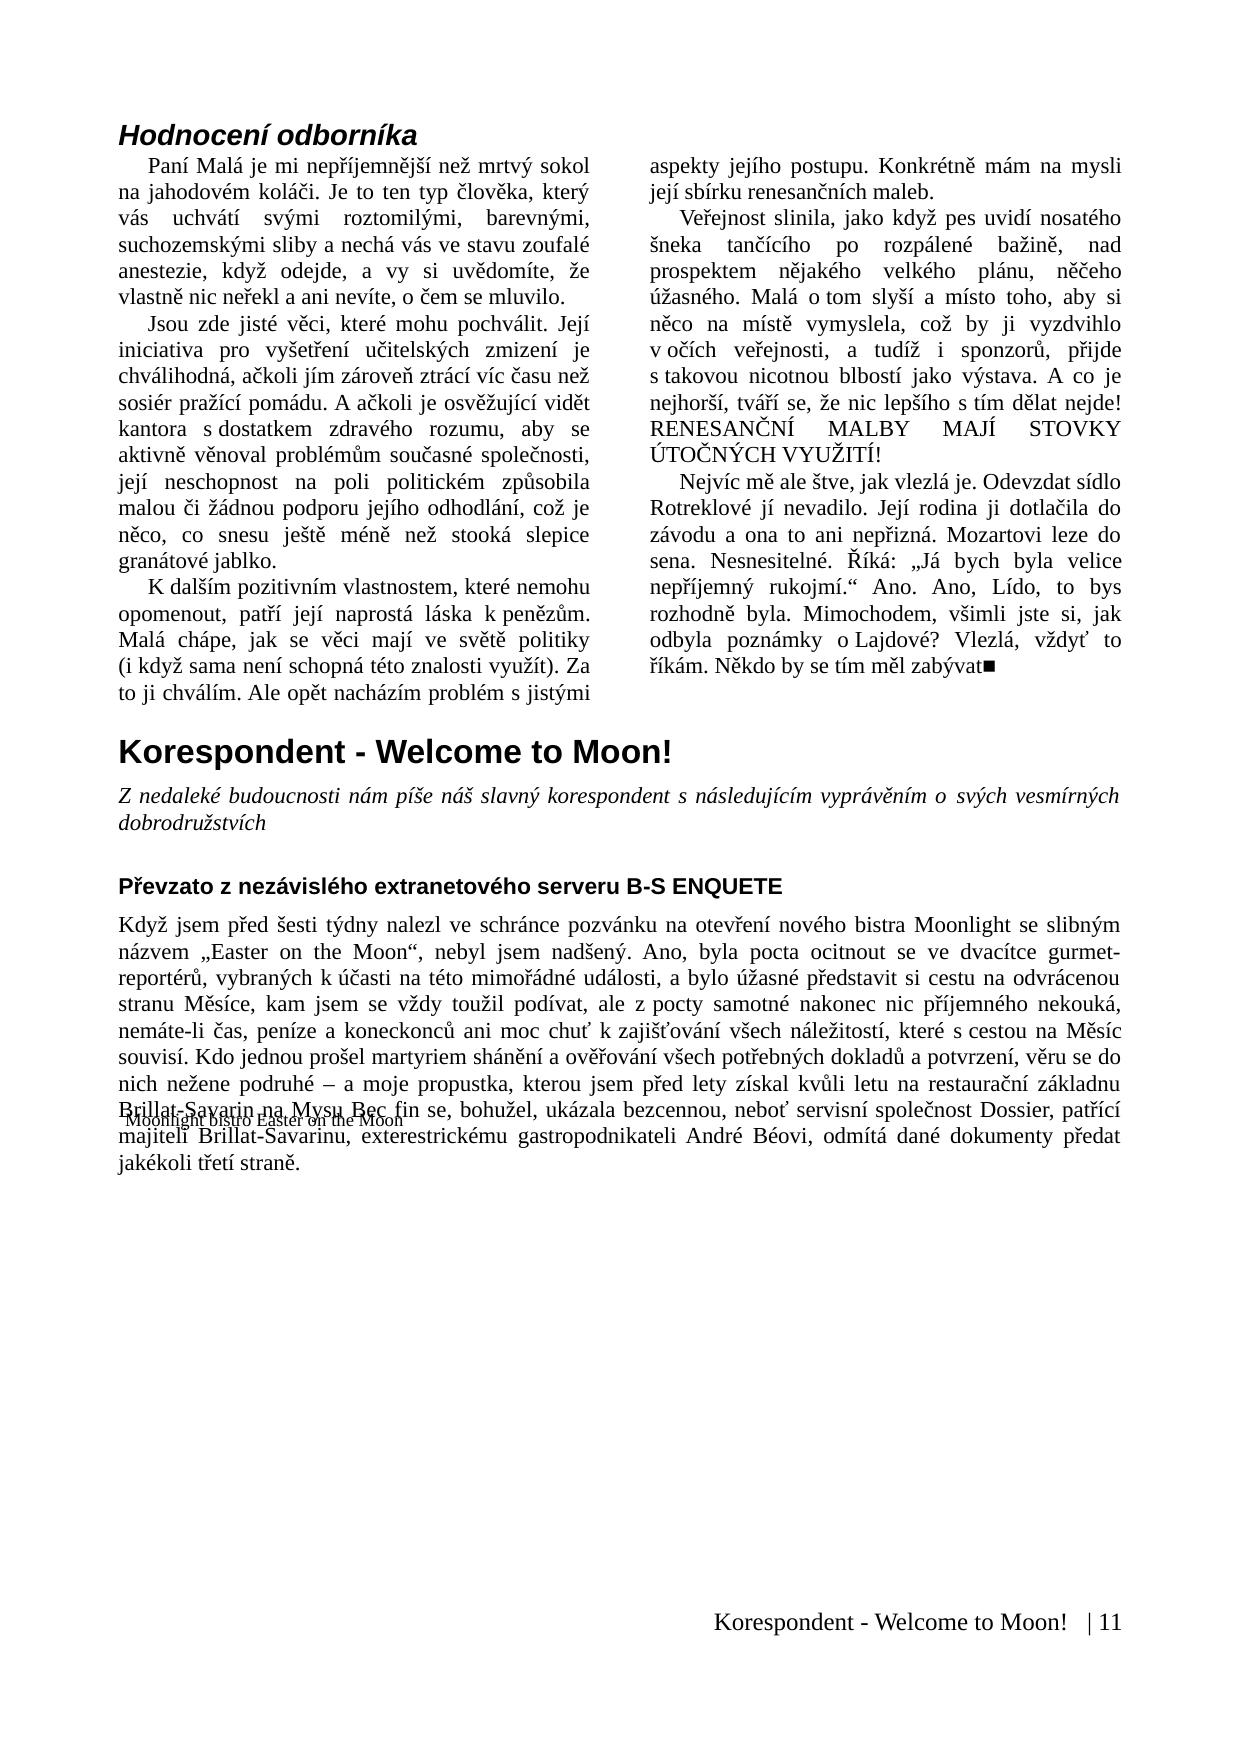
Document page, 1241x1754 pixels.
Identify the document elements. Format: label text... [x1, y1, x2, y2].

text Z nedaleké budoucnosti nám píše náš slavný korespondent s následujícím vyprávěním o svých vesmírných dobrodružstvích [118, 782, 1122, 835]
text K dalším pozitivním vlastnostem, které nemohu opomenout, patří její naprostá láska k penězům. Malá chápe, jak se věci mají ve světě politiky (i když sama není schopná této znalosti využít). Za to ji chválím. Ale opět nacházím problém s jistými [118, 573, 591, 705]
text Jsou zde jisté věci, které mohu pochválit. Její iniciativa pro vyšetření učitelských zmizení je chválihodná, ačkoli jím zároveň ztrácí víc času než sosiér pražící pomádu. A ačkoli je osvěžující vidět kantora s dostatkem zdravého rozumu, aby se aktivně věnoval problémům současné společnosti, její neschopnost na poli politickém způsobila malou či žádnou podporu jejího odhodlání, což je něco, co snesu ještě méně než stooká slepice granátové jablko. [118, 310, 591, 573]
subtitle Hodnocení odborníka [118, 118, 1122, 152]
text Paní Malá je mi nepříjemnější než mrtvý sokol na jahodovém koláči. Je to ten typ člověka, který vás uchvátí svými roztomilými, barevnými, suchozemskými sliby a nechá vás ve stavu zoufalé anestezie, když odejde, a vy si uvědomíte, že vlastně nic neřekl a ani nevíte, o čem se mluvilo. [118, 152, 591, 310]
subtitle Převzato z nezávislého extranetového serveru B-S ENQUETE [118, 873, 1122, 899]
text Veřejnost slinila, jako když pes uvidí nosatého šneka tančícího po rozpálené bažině, nad prospektem nějakého velkého plánu, něčeho úžasného. Malá o tom slyší a místo toho, aby si něco na místě vymyslela, což by ji vyzdvihlo v očích veřejnosti, a tudíž i sponzorů, přijde s takovou nicotnou blbostí jako výstava. A co je nejhorší, tváří se, že nic lepšího s tím dělat nejde! RENESANČNÍ MALBY MAJÍ STOVKY ÚTOČNÝCH VYUŽITÍ! [649, 204, 1122, 468]
text aspekty jejího postupu. Konkrétně mám na mysli její sbírku renesančních maleb. [649, 152, 1122, 204]
text Když jsem před šesti týdny nalezl ve schránce pozvánku na otevření nového bistra Moonlight se slibným názvem „Easter on the Moon“, nebyl jsem nadšený. Ano, byla pocta ocitnout se ve dvacítce gurmet-reportérů, vybraných k účasti na této mimořádné události, a bylo úžasné představit si cestu na odvrácenou stranu Měsíce, kam jsem se vždy toužil podívat, ale z pocty samotné nakonec nic příjemného nekouká, nemáte-li čas, peníze a koneckonců ani moc chuť k zajišťování všech náležitostí, které s cestou na Měsíc souvisí. Kdo jednou prošel martyriem shánění a ověřování všech potřebných dokladů a potvrzení, věru se do nich nežene podruhé – a moje propustka, kterou jsem před lety získal kvůli letu na restaurační základnu Brillat-Savarin na Mysu Bec fin se, bohužel, ukázala bezcennou, neboť servisní společnost Dossier, patřící majiteli Brillat-Savarinu, exterestrickému gastropodnikateli André Béovi, odmítá dané dokumenty předat jakékoli třetí straně. [118, 911, 1122, 1175]
subtitle Korespondent - Welcome to Moon! [118, 731, 1122, 770]
text Nejvíc mě ale štve, jak vlezlá je. Odevzdat sídlo Rotreklové jí nevadilo. Její rodina ji dotlačila do závodu a ona to ani nepřizná. Mozartovi leze do sena. Nesnesitelné. Říká: „Já bych byla velice nepříjemný rukojmí.“ Ano. Ano, Lído, to bys rozhodně byla. Mimochodem, všimli jste si, jak odbyla poznámky o Lajdové? Vlezlá, vždyť to říkám. Někdo by se tím měl zabývat■ [649, 468, 1122, 679]
